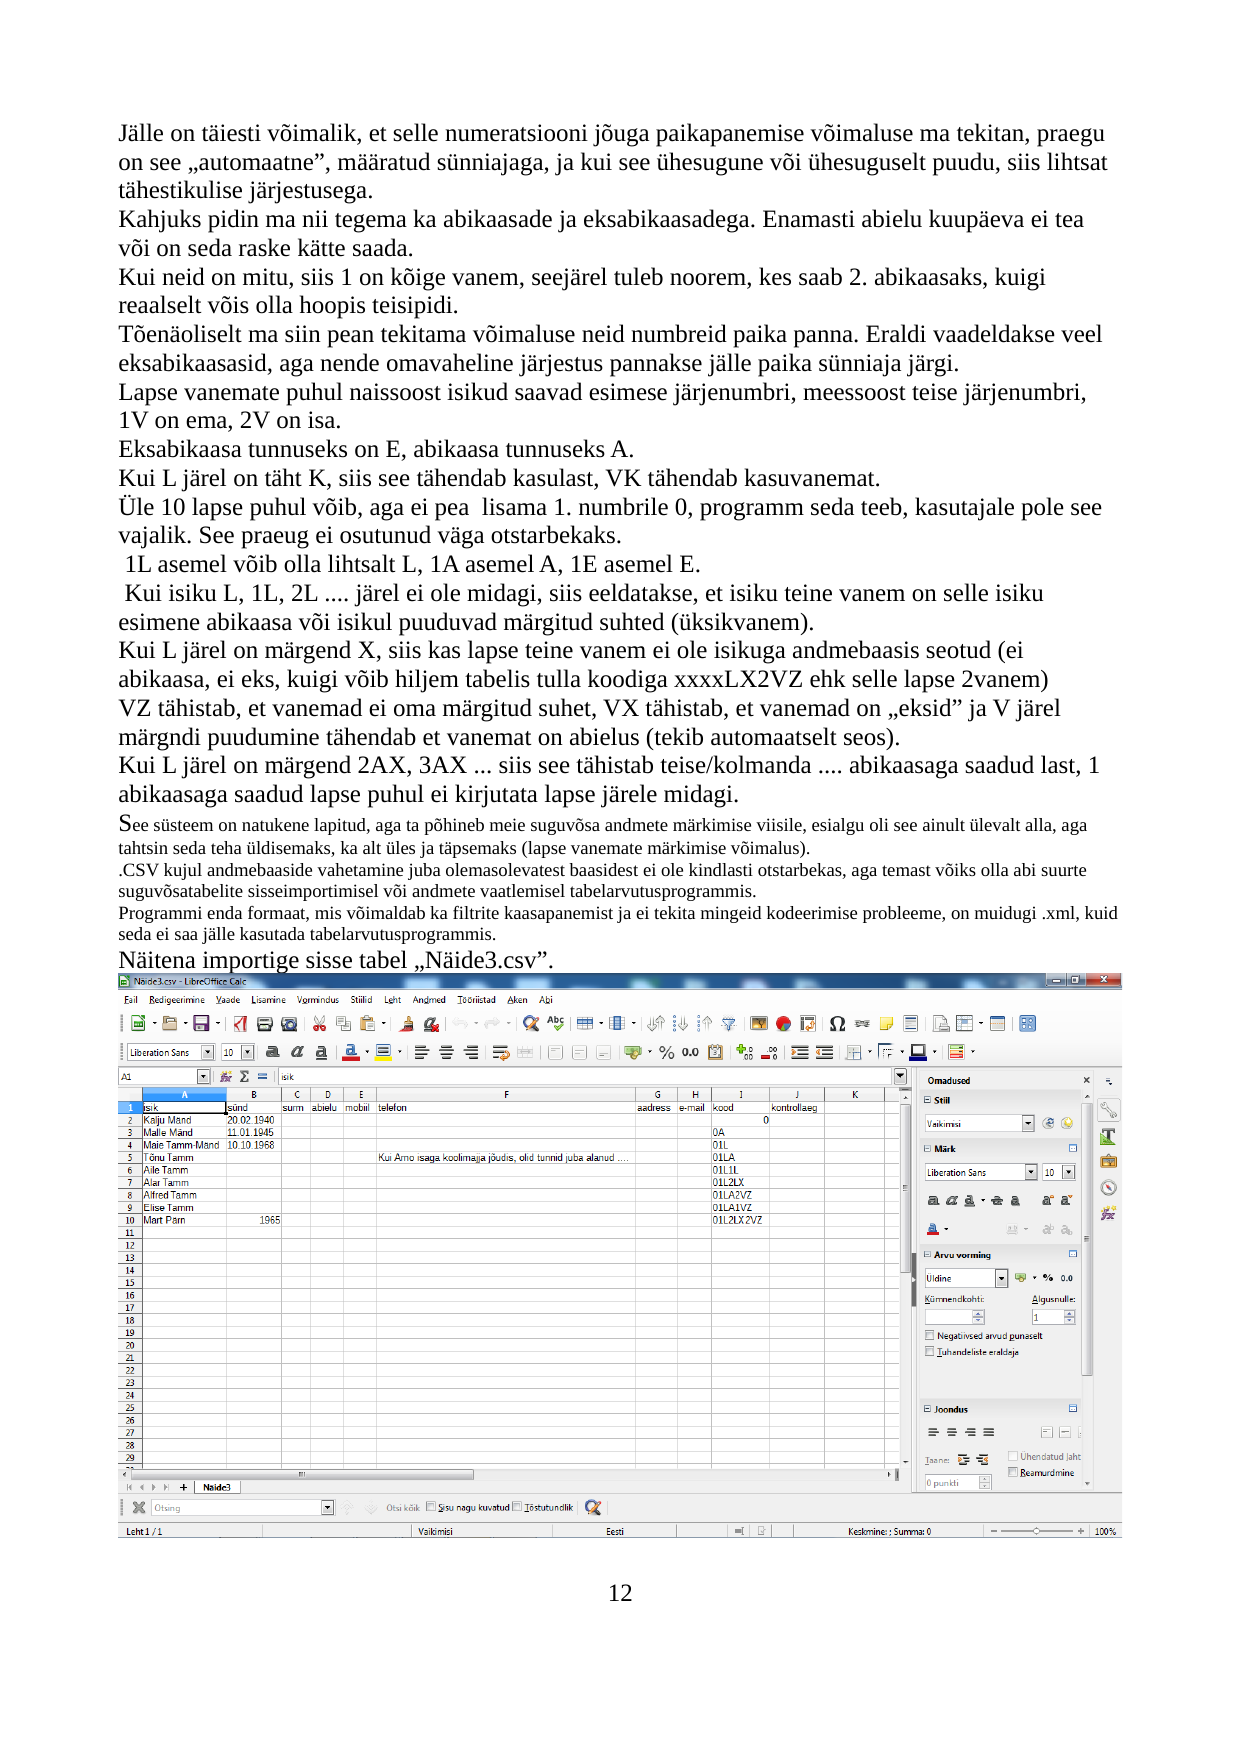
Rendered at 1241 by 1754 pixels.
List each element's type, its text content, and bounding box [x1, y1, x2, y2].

text Kahjuks pidin ma nii tegema ka abikaasade ja eksabikaasadega. Enamasti abielu kuupäeva ei tea või on seda raske kätte saada. [118, 204, 1122, 262]
text Lapse vanemate puhul naissoost isikud saavad esimese järjenumbri, meessoost teise järjenumbri, 1V on ema, 2V on isa. Eksabikaasa tunnuseks on E, abikaasa tunnuseks A. Kui L järel on täht K, siis see tähendab kasulast, VK tähendab kasuvanemat. [118, 377, 1122, 492]
text Kui L järel on märgend 2AX, 3AX ... siis see tähistab teise/kolmanda .... abikaasaga saadud last, 1 abikaasaga saadud lapse puhul ei kirjutata lapse järele midagi. [118, 751, 1122, 808]
picture [118, 973, 1123, 1538]
text .CSV kujul andmebaaside vahetamine juba olemasolevatest baasidest ei ole kindlasti otstarbekas, aga temast võiks olla abi suurte suguvõsatabelite sisseimportimisel või andmete vaatlemisel tabelarvutusprogrammis. [118, 858, 1122, 902]
text Jälle on täiesti võimalik, et selle numeratsiooni jõuga paikapanemise võimaluse ma tekitan, praegu on see „automaatne”, määratud sünniajaga, ja kui see ühesugune või ühesuguselt puudu, siis lihtsat tähestikulise järjestusega. [118, 118, 1122, 204]
text Üle 10 lapse puhul võib, aga ei pea lisama 1. numbrile 0, programm seda teeb, kasutajale pole see vajalik. See praeug ei osutunud väga otstarbekaks. [118, 492, 1122, 549]
text VZ tähistab, et vanemad ei oma märgitud suhet, VX tähistab, et vanemad on „eksid” ja V järel märgndi puudumine tähendab et vanemat on abielus (tekib automaatselt seos). [118, 693, 1122, 751]
text See süsteem on natukene lapitud, aga ta põhineb meie suguvõsa andmete märkimise viisile, esialgu oli see ainult ülevalt alla, aga tahtsin seda teha üldisemaks, ka alt üles ja täpsemaks (lapse vanemate märkimise võimalus). [118, 808, 1122, 858]
text Programmi enda formaat, mis võimaldab ka filtrite kaasapanemist ja ei tekita mingeid kodeerimise probleeme, on muidugi .xml, kuid seda ei saa jälle kasutada tabelarvutusprogrammis. [118, 902, 1122, 945]
text Kui neid on mitu, siis 1 on kõige vanem, seejärel tuleb noorem, kes saab 2. abikaasaks, kuigi reaalselt võis olla hoopis teisipidi. Tõenäoliselt ma siin pean tekitama võimaluse neid numbreid paika panna. Eraldi vaadeldakse veel eksabikaasasid, aga nende omavaheline järjestus pannakse jälle paika sünniaja järgi. [118, 262, 1122, 377]
text Näitena importige sisse tabel „Näide3.csv”. [118, 945, 1122, 973]
text 1L asemel võib olla lihtsalt L, 1A asemel A, 1E asemel E. Kui isiku L, 1L, 2L .... järel ei ole midagi, siis eeldatakse, et isiku teine vanem on selle isiku esimene abikaasa või isikul puuduvad märgitud suhted (üksikvanem). Kui L järel on märgend X, siis kas lapse teine vanem ei ole isikuga andmebaasis seotud (ei abikaasa, ei eks, kuigi võib hiljem tabelis tulla koodiga xxxxLX2VZ ehk selle lapse 2vanem) [118, 549, 1122, 693]
